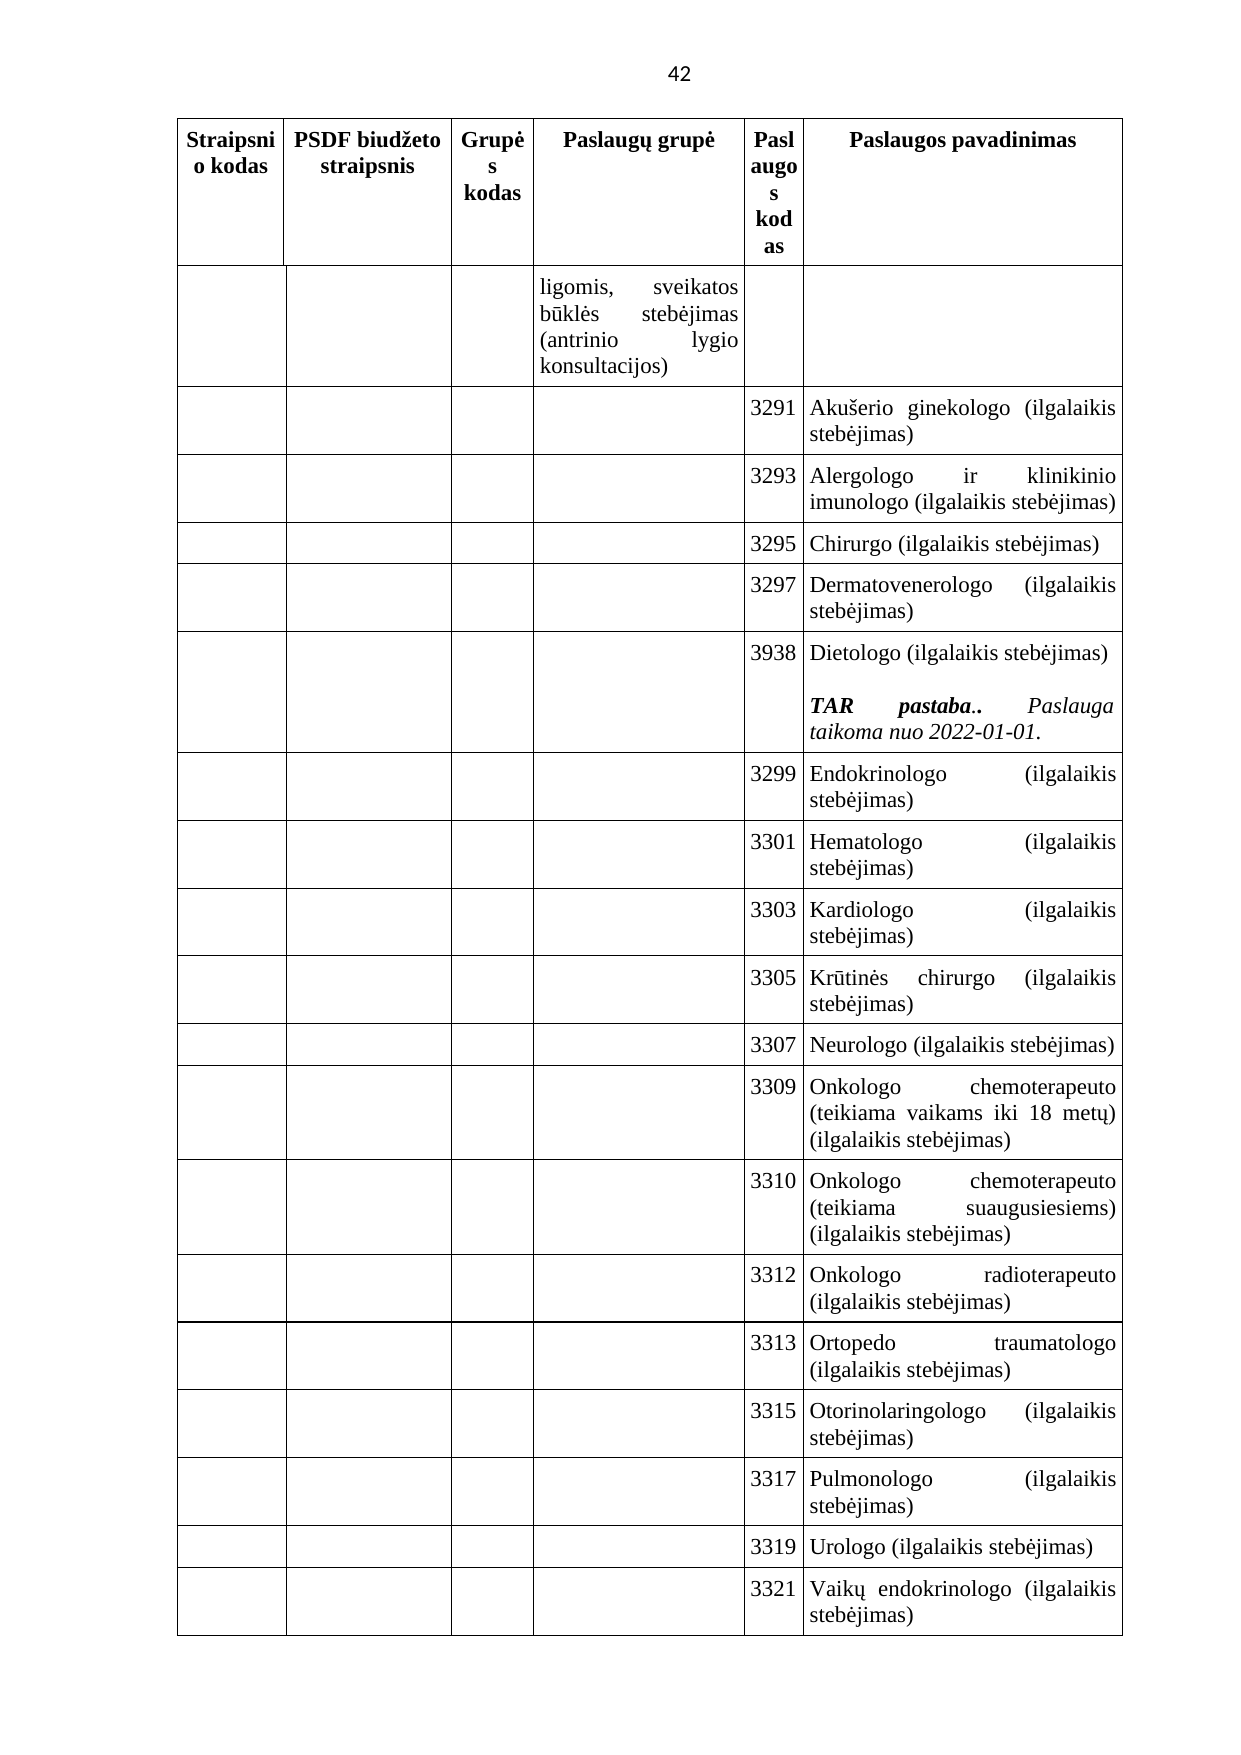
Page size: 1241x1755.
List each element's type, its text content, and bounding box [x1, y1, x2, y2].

table_cell 3293 [745, 455, 803, 522]
table_cell Endokrinologo (ilgalaikis stebėjimas) [804, 753, 1122, 819]
table_cell Onkologo chemoterapeuto (teikiama suaugusiesiems) (ilgalaikis stebėjimas) [804, 1160, 1122, 1253]
table_cell 3305 [745, 956, 803, 1023]
table_cell Dietologo (ilgalaikis stebėjimas) TAR pastaba.. Paslauga taikoma nuo 2022-01-01. [804, 632, 1122, 752]
table_cell 3297 [745, 564, 803, 631]
table_cell [178, 1323, 286, 1389]
table_cell [178, 1160, 286, 1253]
table_cell 3312 [745, 1255, 803, 1321]
table_cell 3301 [745, 821, 803, 887]
table_cell [452, 889, 533, 955]
table_cell Onkologo radioterapeuto (ilgalaikis stebėjimas) [804, 1255, 1122, 1321]
table_cell [178, 564, 286, 631]
table_header Paslaugos pavadinimas [804, 119, 1122, 265]
table_cell [452, 1024, 533, 1065]
table_cell 3291 [745, 387, 803, 454]
table_cell Kardiologo (ilgalaikis stebėjimas) [804, 889, 1122, 955]
table_cell [178, 455, 286, 522]
table_cell [287, 1526, 451, 1567]
table_cell 3307 [745, 1024, 803, 1065]
table_cell [534, 1526, 744, 1567]
table_cell [534, 1323, 744, 1389]
table_cell [452, 523, 533, 563]
table_cell [534, 1568, 744, 1634]
table_cell [287, 1568, 451, 1634]
table_cell [534, 1255, 744, 1321]
table_cell [452, 632, 533, 752]
table_cell [178, 1458, 286, 1525]
table_cell 3310 [745, 1160, 803, 1253]
table_cell Otorinolaringologo (ilgalaikis stebėjimas) [804, 1390, 1122, 1457]
table_cell [534, 753, 744, 819]
table_cell [452, 1458, 533, 1525]
table_cell [452, 1066, 533, 1159]
table_cell [287, 889, 451, 955]
table_cell [178, 1568, 286, 1634]
table_cell [178, 1390, 286, 1457]
table_cell [287, 1255, 451, 1321]
table_cell [745, 266, 803, 386]
table_cell [287, 266, 451, 386]
table_cell [178, 956, 286, 1023]
table_cell [287, 455, 451, 522]
table_cell 3938 [745, 632, 803, 752]
table_cell [287, 1066, 451, 1159]
table_cell [178, 266, 286, 386]
table_cell [452, 1568, 533, 1634]
table_cell [452, 1255, 533, 1321]
table_cell [534, 821, 744, 887]
table_cell [178, 889, 286, 955]
table_cell 3299 [745, 753, 803, 819]
table_header Paslaugos kodas [745, 119, 803, 265]
table_header Paslaugų grupė [534, 119, 744, 265]
table_cell [452, 564, 533, 631]
table_cell [534, 889, 744, 955]
table_cell [287, 1160, 451, 1253]
table_header PSDF biudžeto straipsnis [284, 119, 451, 265]
table_cell [452, 455, 533, 522]
table_cell [287, 387, 451, 454]
table_cell [178, 523, 286, 563]
table_cell [287, 956, 451, 1023]
table_cell [178, 821, 286, 887]
table_cell [178, 1024, 286, 1065]
table_cell [534, 1458, 744, 1525]
table_cell [178, 1255, 286, 1321]
table_cell 3321 [745, 1568, 803, 1634]
table_cell 3295 [745, 523, 803, 563]
table_cell Onkologo chemoterapeuto (teikiama vaikams iki 18 metų) (ilgalaikis stebėjimas) [804, 1066, 1122, 1159]
table_cell Neurologo (ilgalaikis stebėjimas) [804, 1024, 1122, 1065]
table_cell Chirurgo (ilgalaikis stebėjimas) [804, 523, 1122, 563]
table_cell [287, 1024, 451, 1065]
table_cell Alergologo ir klinikinio imunologo (ilgalaikis stebėjimas) [804, 455, 1122, 522]
table_cell [534, 564, 744, 631]
table_cell 3315 [745, 1390, 803, 1457]
table_cell [452, 1323, 533, 1389]
table_cell 3309 [745, 1066, 803, 1159]
table_cell [452, 266, 533, 386]
table_cell Vaikų endokrinologo (ilgalaikis stebėjimas) [804, 1568, 1122, 1634]
table_cell 3313 [745, 1323, 803, 1389]
table_cell [534, 956, 744, 1023]
table_cell [452, 387, 533, 454]
table_cell [287, 1390, 451, 1457]
table_cell [452, 753, 533, 819]
table_cell Dermatovenerologo (ilgalaikis stebėjimas) [804, 564, 1122, 631]
table_cell [178, 632, 286, 752]
table_cell [178, 753, 286, 819]
table_cell [534, 1160, 744, 1253]
table_cell [534, 455, 744, 522]
table_cell Ortopedo traumatologo (ilgalaikis stebėjimas) [804, 1323, 1122, 1389]
table_cell [287, 1458, 451, 1525]
table_cell [178, 387, 286, 454]
table_cell [534, 632, 744, 752]
table_cell [178, 1526, 286, 1567]
table_cell 3303 [745, 889, 803, 955]
table_cell 3319 [745, 1526, 803, 1567]
table_cell [804, 266, 1122, 386]
table_cell Hematologo (ilgalaikis stebėjimas) [804, 821, 1122, 887]
table_cell [287, 632, 451, 752]
table_cell ligomis, sveikatos būklės stebėjimas (antrinio lygio konsultacijos) [534, 266, 744, 386]
table_cell Akušerio ginekologo (ilgalaikis stebėjimas) [804, 387, 1122, 454]
table_cell [452, 821, 533, 887]
table_cell 3317 [745, 1458, 803, 1525]
table_cell [287, 821, 451, 887]
table_cell [534, 523, 744, 563]
table_cell Urologo (ilgalaikis stebėjimas) [804, 1526, 1122, 1567]
table_header Grupės kodas [452, 119, 533, 265]
table_cell [452, 1526, 533, 1567]
table_cell [452, 956, 533, 1023]
table_cell [287, 1323, 451, 1389]
table_cell [534, 1390, 744, 1457]
table_cell [534, 1066, 744, 1159]
table_cell [178, 1066, 286, 1159]
table_cell [452, 1390, 533, 1457]
table_cell Pulmonologo (ilgalaikis stebėjimas) [804, 1458, 1122, 1525]
table_cell [534, 387, 744, 454]
table_header Straipsnio kodas [178, 119, 283, 265]
table_cell [534, 1024, 744, 1065]
table_cell [287, 564, 451, 631]
table_cell [452, 1160, 533, 1253]
table_cell [287, 523, 451, 563]
table_cell [287, 753, 451, 819]
table_cell Krūtinės chirurgo (ilgalaikis stebėjimas) [804, 956, 1122, 1023]
